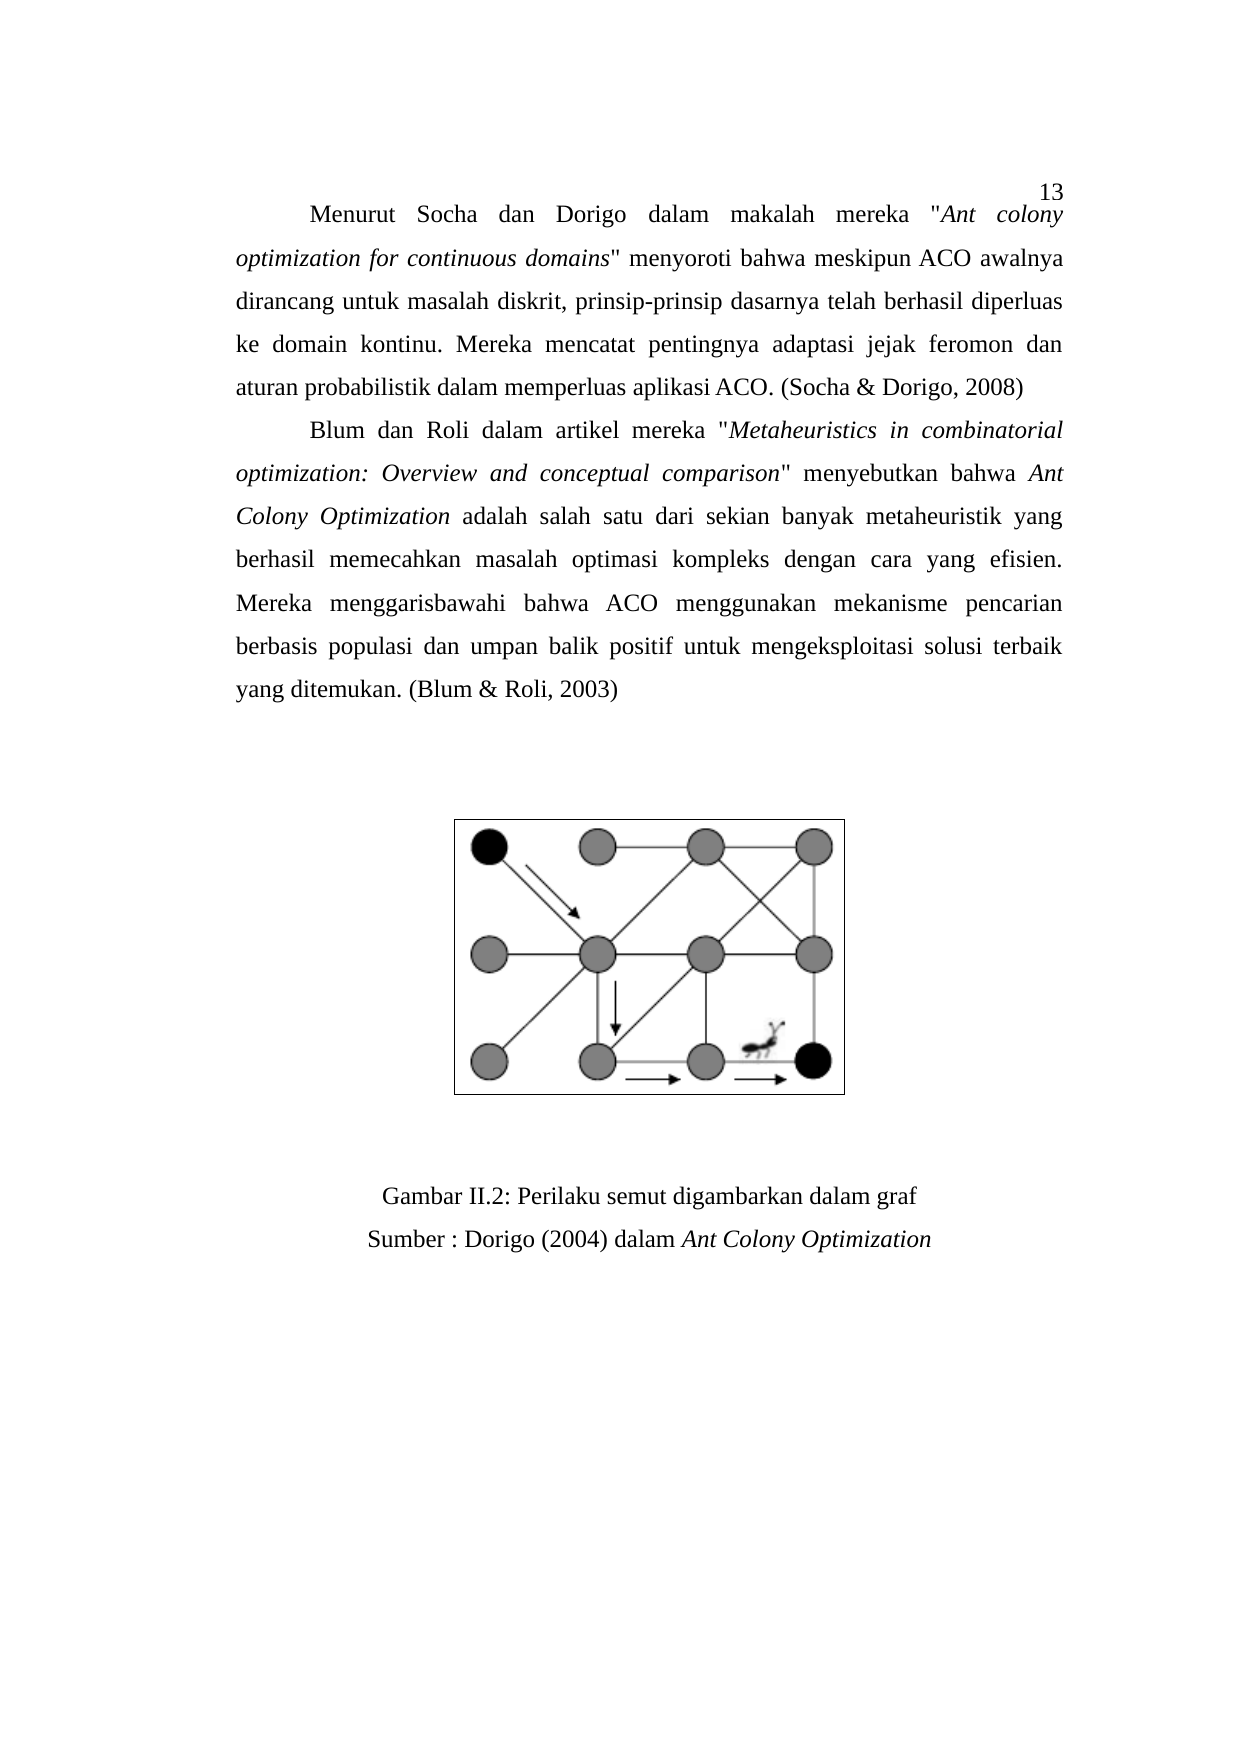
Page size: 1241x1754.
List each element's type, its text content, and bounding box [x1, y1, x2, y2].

picture [457, 822, 842, 1091]
text Blum dan Roli dalam artikel mereka "Metaheuristics in combinatorial optimization: Overview and conceptual comparison" menyebutkan bahwa Ant Colony Optimization adalah salah satu dari sekian banyak metaheuristik yang berhasil memecahkan masalah optimasi kompleks dengan cara yang efisien. Mereka menggarisbawahi bahwa ACO menggunakan mekanisme pencarian berbasis populasi dan umpan balik positif untuk mengeksploitasi solusi terbaik yang ditemukan. (Blum & Roli, 2003) [236, 415, 1063, 703]
text Gambar II.2: Perilaku semut digambarkan dalam graf Sumber : Dorigo (2004) dalam Ant Colony Optimization [340, 1091, 959, 1253]
text Menurut Socha dan Dorigo dalam makalah mereka "Ant colony optimization for continuous domains" menyoroti bahwa meskipun ACO awalnya dirancang untuk masalah diskrit, prinsip-prinsip dasarnya telah berhasil diperluas ke domain kontinu. Mereka mencatat pentingnya adaptasi jejak feromon dan aturan probabilistik dalam memperluas aplikasi ACO. (Socha & Dorigo, 2008) [236, 199, 1063, 401]
